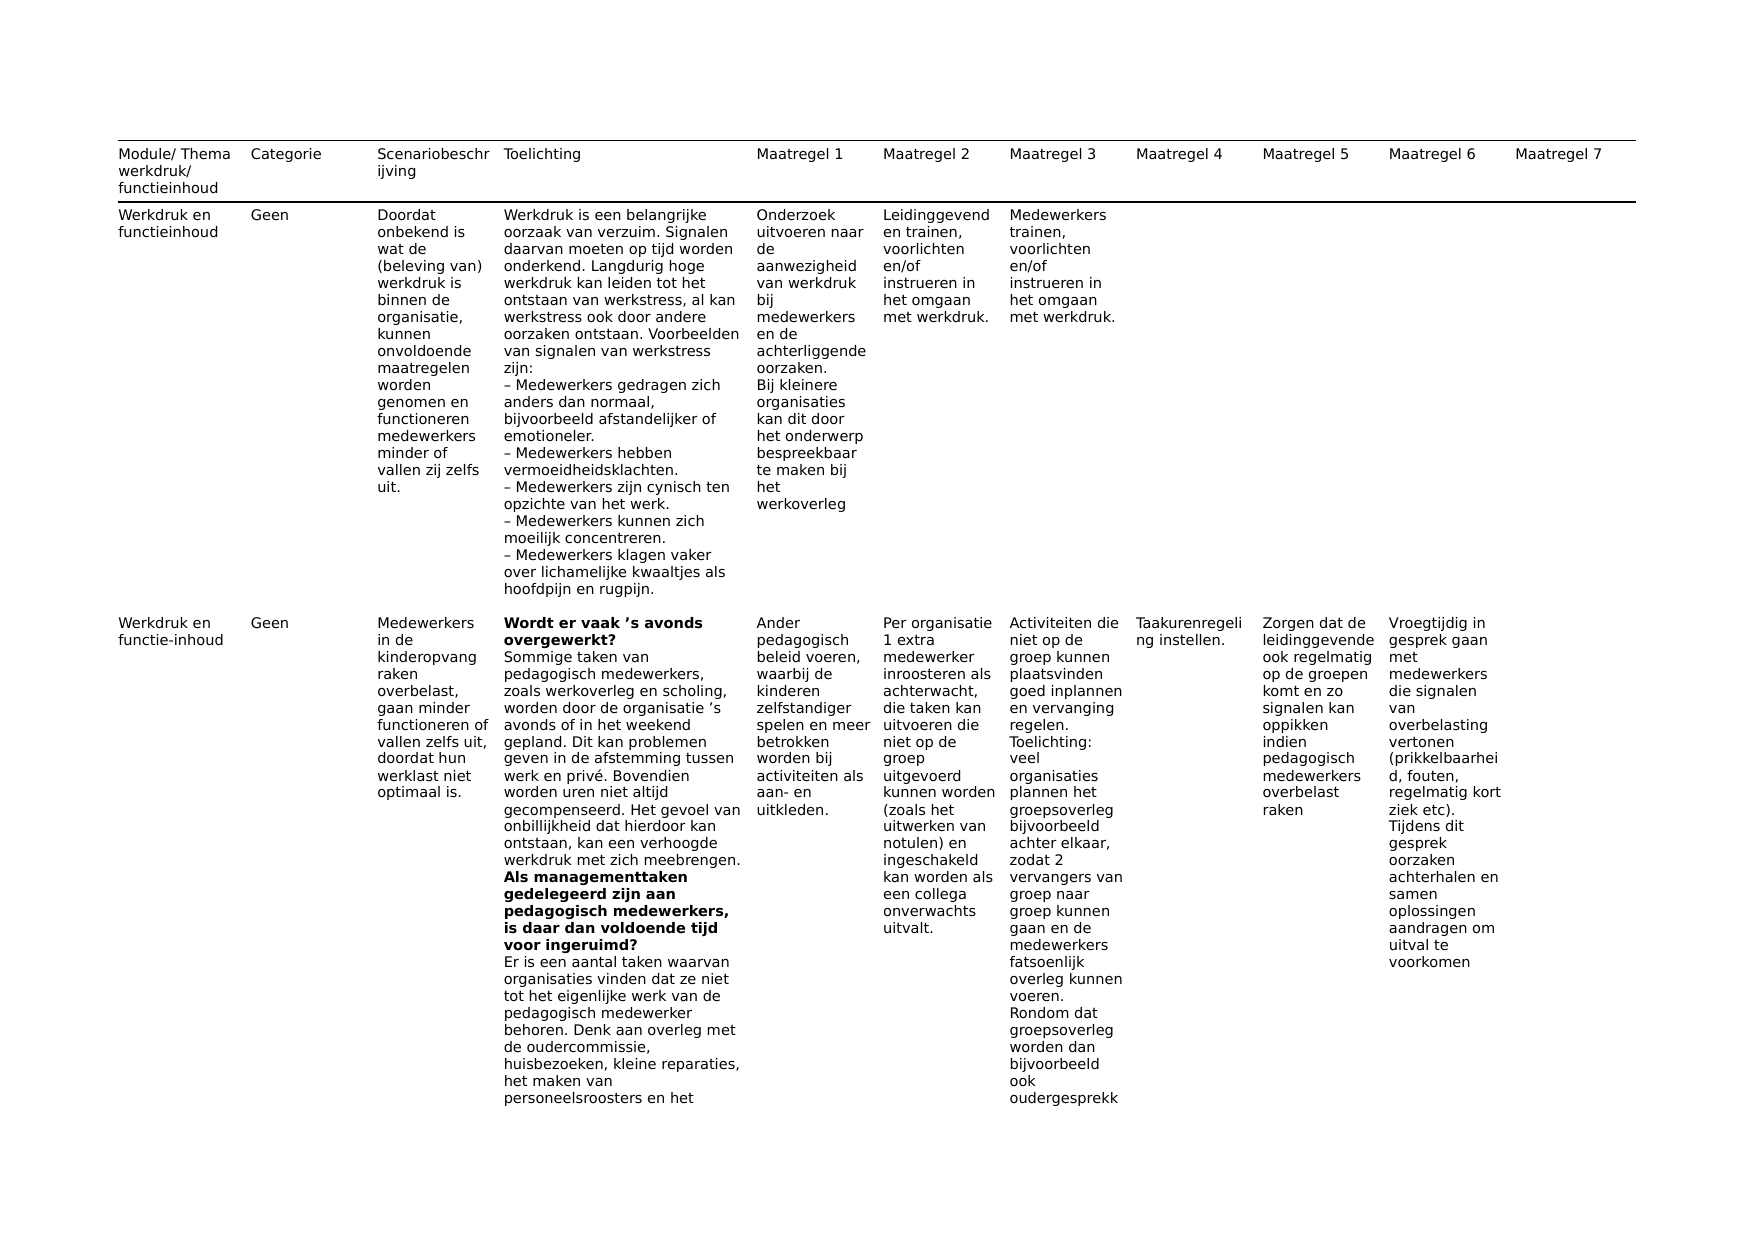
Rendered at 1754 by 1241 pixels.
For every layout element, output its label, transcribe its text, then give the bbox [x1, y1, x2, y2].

table_cell [1256, 203, 1383, 598]
table_cell [498, 598, 750, 614]
table_cell [1130, 598, 1256, 614]
table_cell Taakurenregeling instellen. [1130, 615, 1256, 1107]
table_cell [1509, 615, 1636, 1107]
table_cell [371, 598, 497, 614]
table_header Toelichting [498, 141, 750, 201]
table_cell [1003, 598, 1130, 614]
table_cell Zorgen dat de leidinggevende ook regelmatig op de groepen komt en zo signalen kan oppikken indien pedagogisch medewerkers overbelast raken [1256, 615, 1383, 1107]
table_cell [1383, 598, 1509, 614]
table_cell Leidinggevenden trainen, voorlichten en/of instrueren in het omgaan met werkdruk. [877, 203, 1003, 598]
table_header Maatregel 7 [1509, 141, 1636, 201]
table_cell Werkdruk en functie-inhoud [118, 615, 244, 1107]
table_cell Werkdruk en functieinhoud [118, 203, 244, 598]
table_cell [1509, 203, 1636, 598]
table_cell Geen [245, 203, 371, 598]
table_header Maatregel 5 [1256, 141, 1383, 201]
table_cell Geen [245, 615, 371, 1107]
table_cell Doordat onbekend is wat de (beleving van) werkdruk is binnen de organisatie, kunnen onvoldoende maatregelen worden genomen en functioneren medewerkers minder of vallen zij zelfs uit. [371, 203, 497, 598]
table_cell Vroegtijdig in gesprek gaan met medewerkers die signalen van overbelasting vertonen (prikkelbaarheid, fouten, regelmatig kort ziek etc). Tijdens dit gesprek oorzaken achterhalen en samen oplossingen aandragen om uitval te voorkomen [1383, 615, 1509, 1107]
table_header Maatregel 6 [1383, 141, 1509, 201]
table_cell Per organisatie 1 extra medewerker inroosteren als achterwacht, die taken kan uitvoeren die niet op de groep uitgevoerd kunnen worden (zoals het uitwerken van notulen) en ingeschakeld kan worden als een collega onverwachts uitvalt. [877, 615, 1003, 1107]
table_cell [750, 598, 877, 614]
table_cell Ander pedagogisch beleid voeren, waarbij de kinderen zelfstandiger spelen en meer betrokken worden bij activiteiten als aan- en uitkleden. [750, 615, 877, 1107]
table_header Maatregel 1 [750, 141, 877, 201]
table_header Module/ Thema werkdruk/ functieinhoud [118, 141, 244, 201]
table_header Scenariobeschrijving [371, 141, 497, 201]
table_header Maatregel 2 [877, 141, 1003, 201]
table_cell Medewerkers trainen, voorlichten en/of instrueren in het omgaan met werkdruk. [1003, 203, 1130, 598]
table_header Maatregel 4 [1130, 141, 1256, 201]
table_cell Medewerkers in de kinderopvang raken overbelast, gaan minder functioneren of vallen zelfs uit, doordat hun werklast niet optimaal is. [371, 615, 497, 1107]
table_cell Werkdruk is een belangrijke oorzaak van verzuim. Signalen daarvan moeten op tijd worden onderkend. Langdurig hoge werkdruk kan leiden tot het ontstaan van werkstress, al kan werkstress ook door andere oorzaken ontstaan. Voorbeelden van signalen van werkstress zijn: – Medewerkers gedragen zich anders dan normaal, bijvoorbeeld afstandelijker of emotioneler. – Medewerkers hebben vermoeidheidsklachten. – Medewerkers zijn cynisch ten opzichte van het werk. – Medewerkers kunnen zich moeilijk concentreren. – Medewerkers klagen vaker over lichamelijke kwaaltjes als hoofdpijn en rugpijn. [498, 203, 750, 598]
table_header Maatregel 3 [1003, 141, 1130, 201]
table_cell [1256, 598, 1383, 614]
table_cell Onderzoek uitvoeren naar de aanwezigheid van werkdruk bij medewerkers en de achterliggende oorzaken. Bij kleinere organisaties kan dit door het onderwerp bespreekbaar te maken bij het werkoverleg [750, 203, 877, 598]
table_cell [1509, 598, 1636, 614]
table_cell [877, 598, 1003, 614]
table_cell [1383, 203, 1509, 598]
table_cell Wordt er vaak ’s avonds overgewerkt? Sommige taken van pedagogisch medewerkers, zoals werkoverleg en scholing, worden door de organisatie ’s avonds of in het weekend gepland. Dit kan problemen geven in de afstemming tussen werk en privé. Bovendien worden uren niet altijd gecompenseerd. Het gevoel van onbillijkheid dat hierdoor kan ontstaan, kan een verhoogde werkdruk met zich meebrengen. Als managementtaken gedelegeerd zijn aan pedagogisch medewerkers, is daar dan voldoende tijd voor ingeruimd? Er is een aantal taken waarvan organisaties vinden dat ze niet tot het eigenlijke werk van de pedagogisch medewerker behoren. Denk aan overleg met de oudercommissie, huisbezoeken, kleine reparaties, het maken van personeelsroosters en het [498, 615, 750, 1107]
table_header Categorie [245, 141, 371, 201]
table_cell [118, 598, 244, 614]
table_cell [245, 598, 371, 614]
table_cell Activiteiten die niet op de groep kunnen plaatsvinden goed inplannen en vervanging regelen. Toelichting: veel organisaties plannen het groepsoverleg bijvoorbeeld achter elkaar, zodat 2 vervangers van groep naar groep kunnen gaan en de medewerkers fatsoenlijk overleg kunnen voeren. Rondom dat groepsoverleg worden dan bijvoorbeeld ook oudergesprekk [1003, 615, 1130, 1107]
table_cell [1130, 203, 1256, 598]
